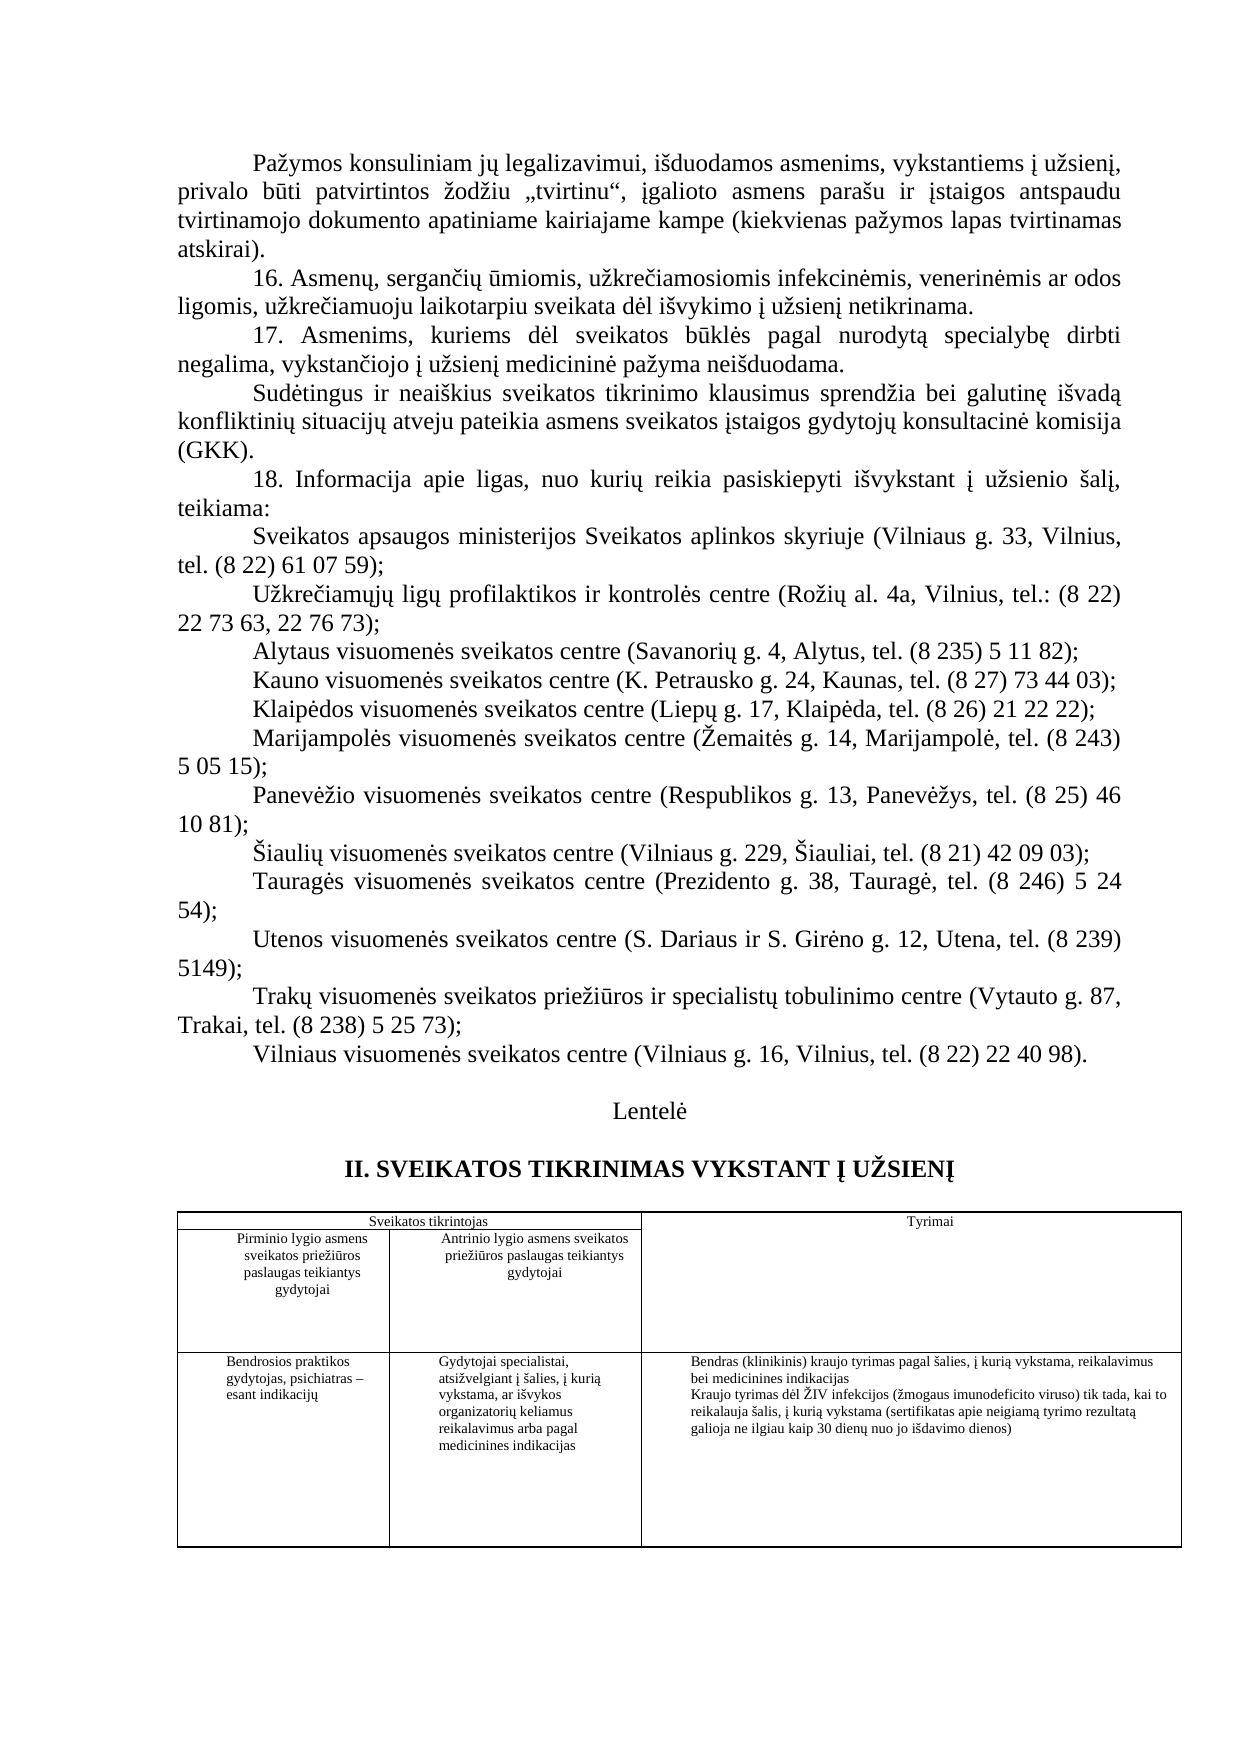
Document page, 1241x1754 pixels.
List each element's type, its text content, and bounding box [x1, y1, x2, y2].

text Trakų visuomenės sveikatos priežiūros ir specialistų tobulinimo centre (Vytauto g. 87, Trakai, tel. (8 238) 5 25 73); [177, 981, 1122, 1039]
text Kauno visuomenės sveikatos centre (K. Petrausko g. 24, Kaunas, tel. (8 27) 73 44 03); [177, 665, 1122, 694]
table_header Sveikatos tikrintojas [178, 1213, 641, 1229]
text 17. Asmenims, kuriems dėl sveikatos būklės pagal nurodytą specialybę dirbti negalima, vykstančiojo į užsienį medicininė pažyma neišduodama. [177, 320, 1122, 378]
table_cell Gydytojai specialistai, atsižvelgiant į šalies, į kurią vykstama, ar išvykos organizatorių keliamus reikalavimus arba pagal medicinines indikacijas [390, 1353, 641, 1546]
text Užkrečiamųjų ligų profilaktikos ir kontrolės centre (Rožių al. 4a, Vilnius, tel.: (8 22) 22 73 63, 22 76 73); [177, 579, 1122, 636]
text Klaipėdos visuomenės sveikatos centre (Liepų g. 17, Klaipėda, tel. (8 26) 21 22 22); [177, 694, 1122, 723]
text Vilniaus visuomenės sveikatos centre (Vilniaus g. 16, Vilnius, tel. (8 22) 22 40 98). [177, 1039, 1122, 1068]
table_header Tyrimai [642, 1213, 1181, 1352]
text Lentelė [177, 1096, 1122, 1125]
table_cell Antrinio lygio asmens sveikatos priežiūros paslaugas teikiantys gydytojai [390, 1230, 641, 1352]
text Sveikatos apsaugos ministerijos Sveikatos aplinkos skyriuje (Vilniaus g. 33, Vilnius, tel. (8 22) 61 07 59); [177, 521, 1122, 579]
text Tauragės visuomenės sveikatos centre (Prezidento g. 38, Tauragė, tel. (8 246) 5 24 54); [177, 866, 1122, 924]
table_cell Bendrosios praktikos gydytojas, psichiatras – esant indikacijų [178, 1353, 389, 1546]
text Panevėžio visuomenės sveikatos centre (Respublikos g. 13, Panevėžys, tel. (8 25) 46 10 81); [177, 780, 1122, 838]
text 18. Informacija apie ligas, nuo kurių reikia pasiskiepyti išvykstant į užsienio šalį, teikiama: [177, 464, 1122, 521]
text Utenos visuomenės sveikatos centre (S. Dariaus ir S. Girėno g. 12, Utena, tel. (8 239) 5149); [177, 924, 1122, 981]
text II. SVEIKATOS TIKRINIMAS VYKSTANT Į UŽSIENĮ [177, 1154, 1122, 1183]
text Šiaulių visuomenės sveikatos centre (Vilniaus g. 229, Šiauliai, tel. (8 21) 42 09 03); [177, 838, 1122, 866]
text Marijampolės visuomenės sveikatos centre (Žemaitės g. 14, Marijampolė, tel. (8 243) 5 05 15); [177, 723, 1122, 780]
text Sudėtingus ir neaiškius sveikatos tikrinimo klausimus sprendžia bei galutinę išvadą konfliktinių situacijų atveju pateikia asmens sveikatos įstaigos gydytojų konsultacinė komisija (GKK). [177, 378, 1122, 464]
text Alytaus visuomenės sveikatos centre (Savanorių g. 4, Alytus, tel. (8 235) 5 11 82); [177, 636, 1122, 665]
table_cell Pirminio lygio asmens sveikatos priežiūros paslaugas teikiantys gydytojai [178, 1230, 389, 1352]
table_cell Bendras (klinikinis) kraujo tyrimas pagal šalies, į kurią vykstama, reikalavimus bei medicinines indikacijas Kraujo tyrimas dėl ŽIV infekcijos (žmogaus imunodeficito viruso) tik tada, kai to reikalauja šalis, į kurią vykstama (sertifikatas apie neigiamą tyrimo rezultatą galioja ne ilgiau kaip 30 dienų nuo jo išdavimo dienos) [642, 1353, 1181, 1546]
text Pažymos konsuliniam jų legalizavimui, išduodamos asmenims, vykstantiems į užsienį, privalo būti patvirtintos žodžiu „tvirtinu“, įgalioto asmens parašu ir įstaigos antspaudu tvirtinamojo dokumento apatiniame kairiajame kampe (kiekvienas pažymos lapas tvirtinamas atskirai). [177, 148, 1122, 263]
text 16. Asmenų, sergančių ūmiomis, užkrečiamosiomis infekcinėmis, venerinėmis ar odos ligomis, užkrečiamuoju laikotarpiu sveikata dėl išvykimo į užsienį netikrinama. [177, 263, 1122, 320]
